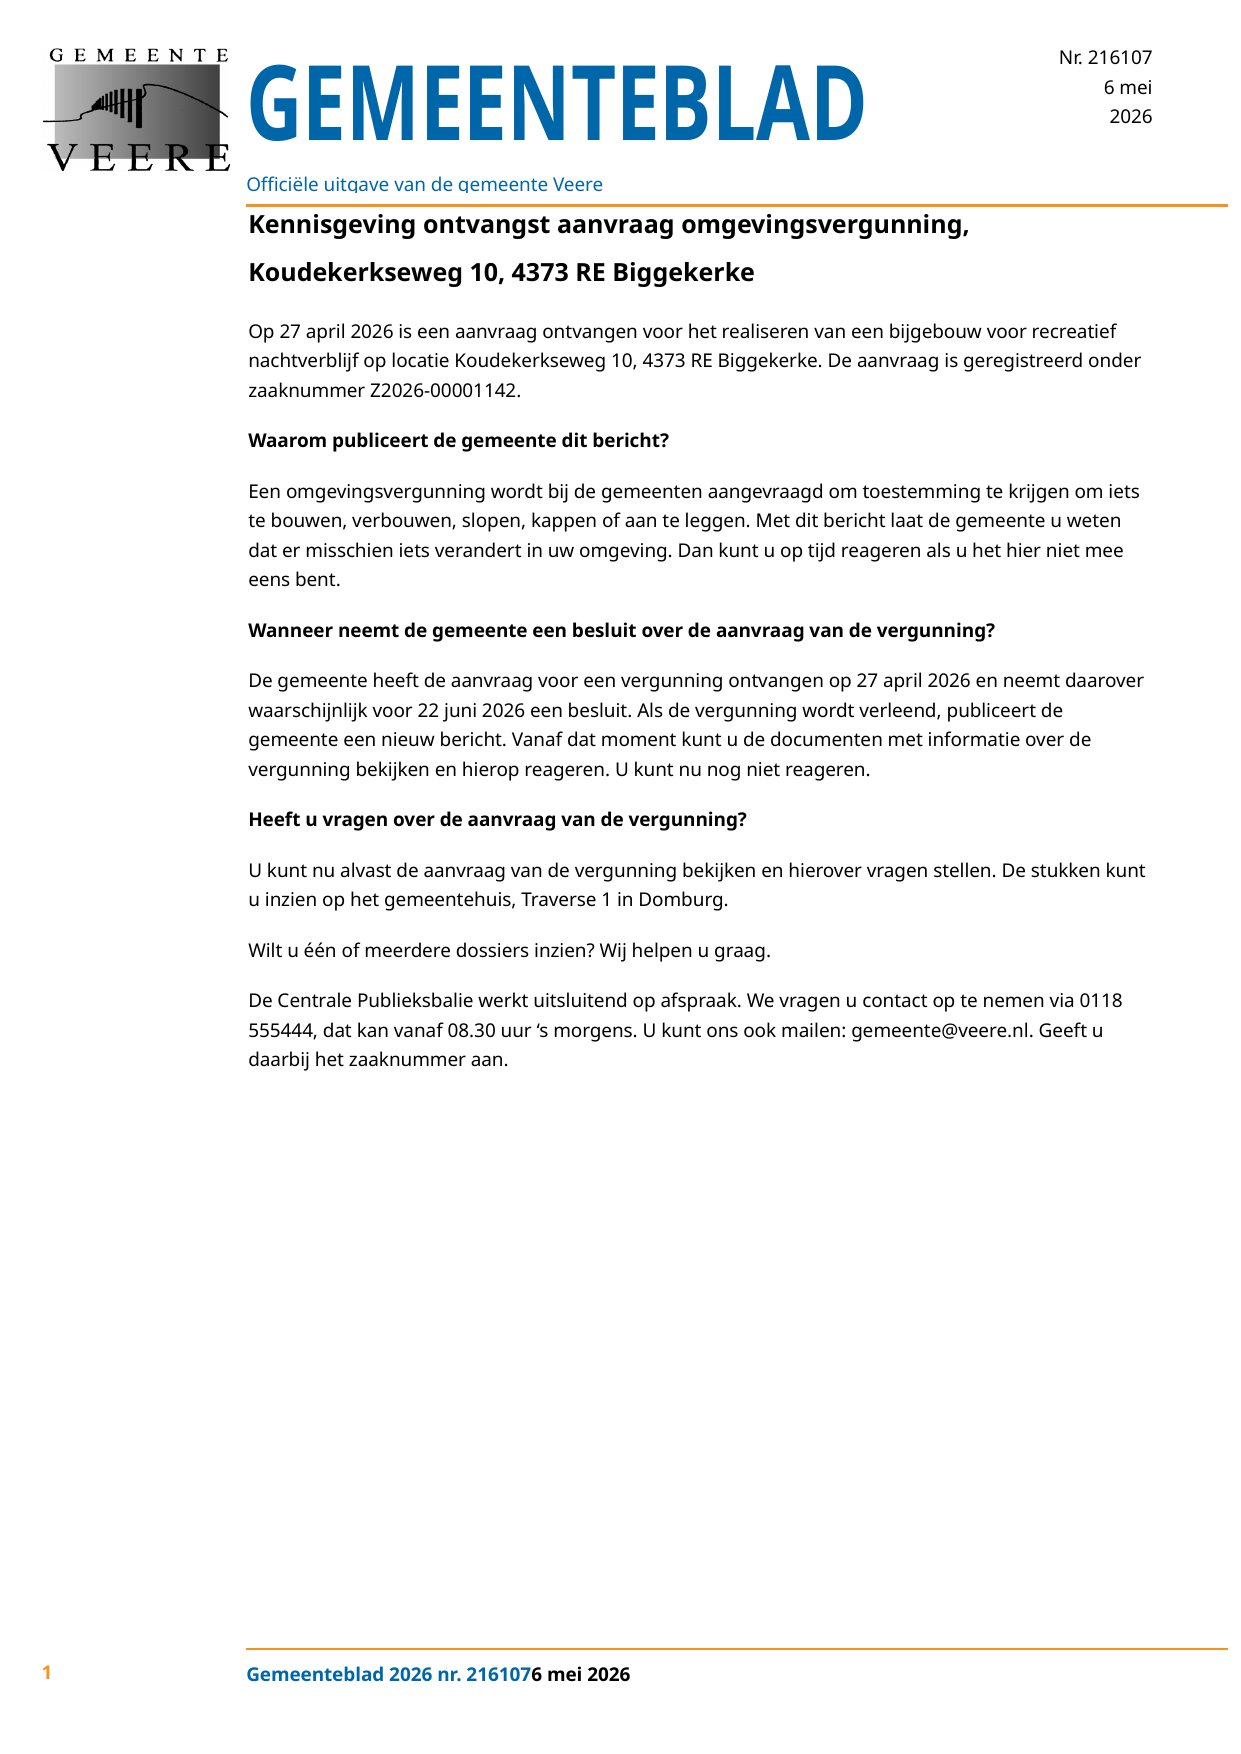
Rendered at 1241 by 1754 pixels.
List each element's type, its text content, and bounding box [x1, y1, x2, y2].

text Kennisgeving ontvangst aanvraag omgevingsvergunning, Koudekerkseweg 10, 4373 RE Biggekerke [248, 207, 1152, 288]
text Waarom publiceert de gemeente dit bericht? [248, 427, 1152, 453]
text Heeft u vragen over de aanvraag van de vergunning? [248, 807, 1152, 832]
text U kunt nu alvast de aanvraag van de vergunning bekijken en hierover vragen stellen. De stukken kunt u inzien op het gemeentehuis, Traverse 1 in Domburg. [248, 857, 1152, 912]
text Op 27 april 2026 is een aanvraag ontvangen voor het realiseren van een bijgebouw voor recreatief nachtverblijf op locatie Koudekerkseweg 10, 4373 RE Biggekerke. De aanvraag is geregistreerd onder zaaknummer Z2026-00001142. [248, 318, 1152, 403]
text Wilt u één of meerdere dossiers inzien? Wij helpen u graag. [248, 937, 1152, 963]
text De gemeente heeft de aanvraag voor een vergunning ontvangen op 27 april 2026 en neemt daarover waarschijnlijk voor 22 juni 2026 een besluit. Als de vergunning wordt verleend, publiceert de gemeente een nieuw bericht. Vanaf dat moment kunt u de documenten met informatie over de vergunning bekijken en hierop reageren. U kunt nu nog niet reageren. [248, 667, 1152, 782]
picture [41, 47, 231, 172]
text Wanneer neemt de gemeente een besluit over de aanvraag van de vergunning? [248, 617, 1152, 643]
text Een omgevingsvergunning wordt bij de gemeenten aangevraagd om toestemming te krijgen om iets te bouwen, verbouwen, slopen, kappen of aan te leggen. Met dit bericht laat de gemeente u weten dat er misschien iets verandert in uw omgeving. Dan kunt u op tijd reageren als u het hier niet mee eens bent. [248, 478, 1152, 592]
text De Centrale Publieksbalie werkt uitsluitend op afspraak. We vragen u contact op te nemen via 0118 555444, dat kan vanaf 08.30 uur ‘s morgens. U kunt ons ook mailen: gemeente@veere.nl. Geeft u daarbij het zaaknummer aan. [248, 987, 1152, 1072]
